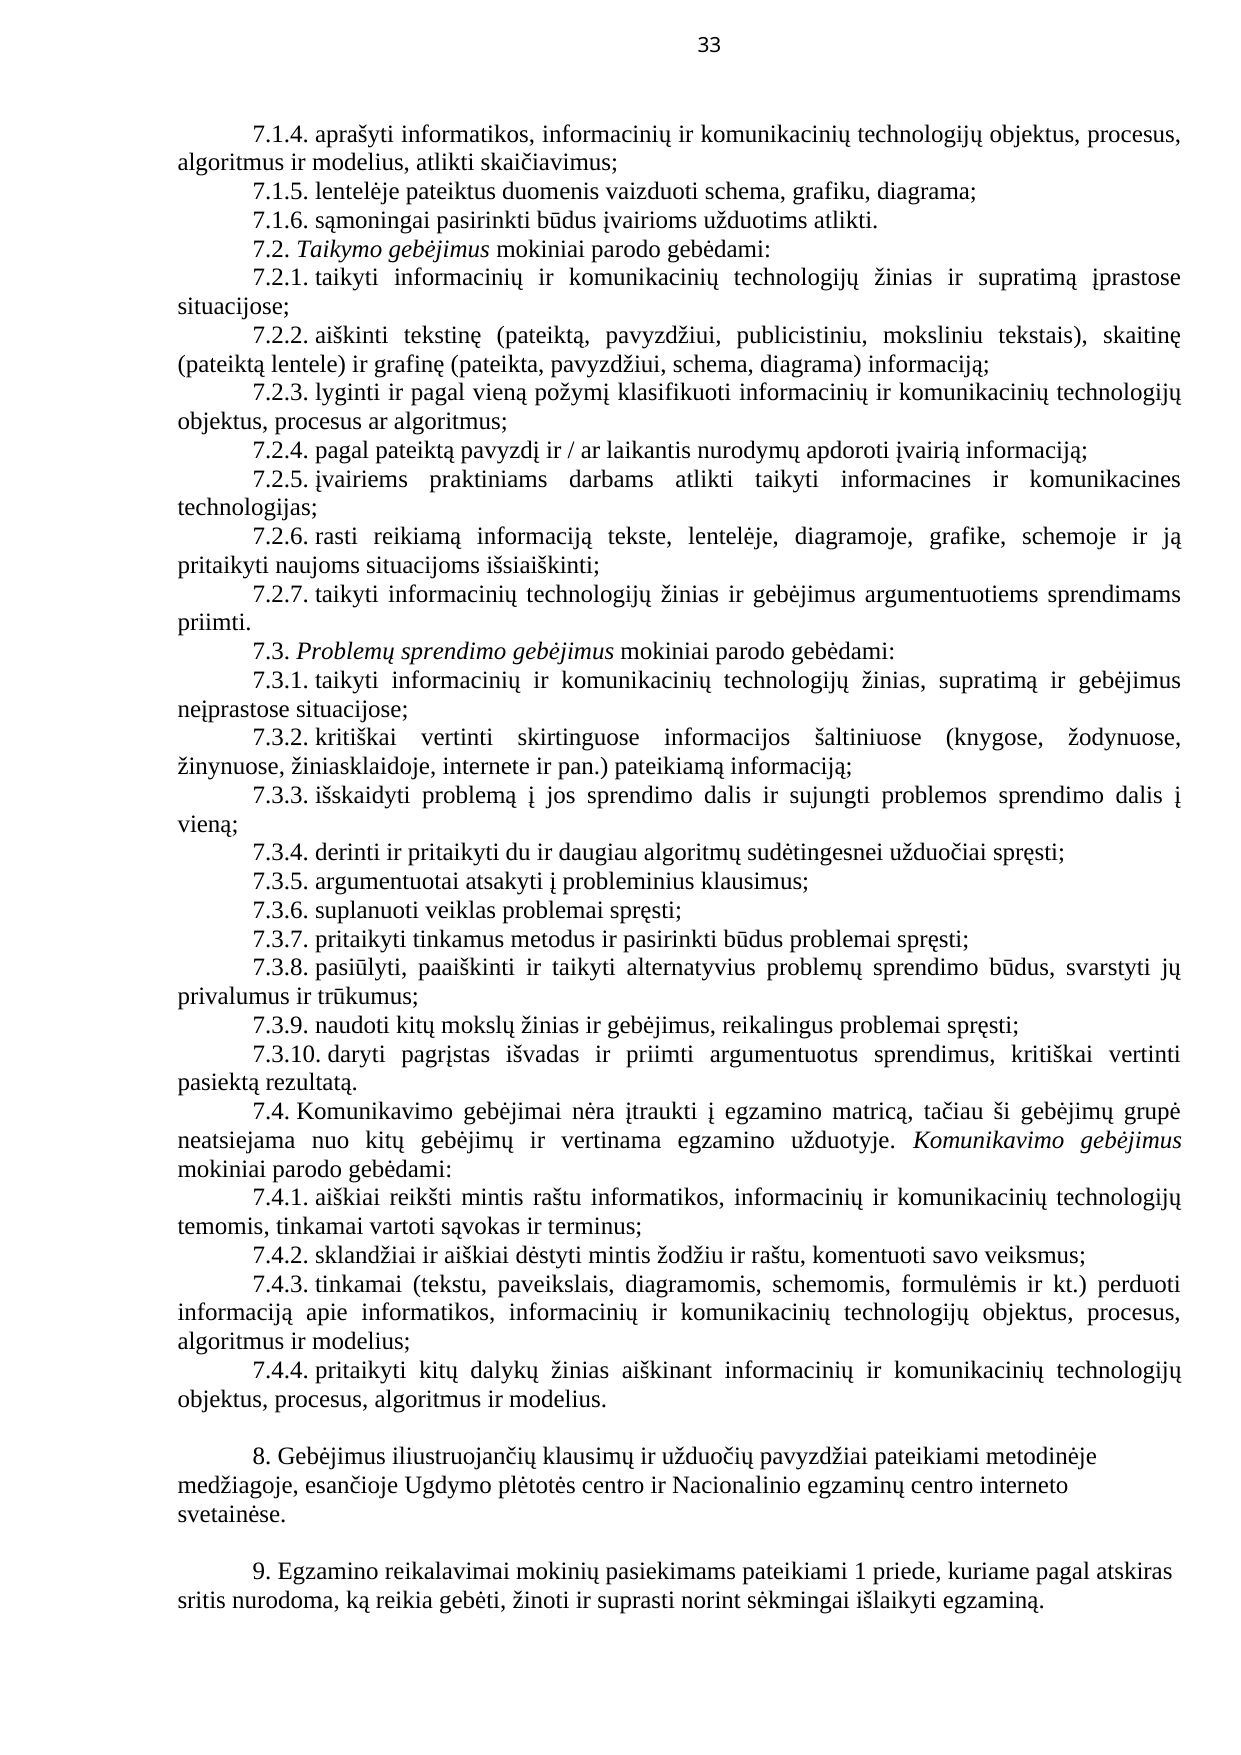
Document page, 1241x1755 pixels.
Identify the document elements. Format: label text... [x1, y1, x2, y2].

text 9. Egzamino reikalavimai mokinių pasiekimams pateikiami 1 priede, kuriame pagal atskiras sritis nurodoma, ką reikia gebėti, žinoti ir suprasti norint sėkmingai išlaikyti egzaminą. [177, 1556, 1182, 1614]
text 7.3.3. išskaidyti problemą į jos sprendimo dalis ir sujungti problemos sprendimo dalis į vieną; [177, 780, 1182, 837]
text 7.2.2. aiškinti tekstinę (pateiktą, pavyzdžiui, publicistiniu, moksliniu tekstais), skaitinę (pateiktą lentele) ir grafinę (pateikta, pavyzdžiui, schema, diagrama) informaciją; [177, 320, 1182, 377]
text 7.3. Problemų sprendimo gebėjimus mokiniai parodo gebėdami: [177, 636, 1182, 665]
text 7.2.3. lyginti ir pagal vieną požymį klasifikuoti informacinių ir komunikacinių technologijų objektus, procesus ar algoritmus; [177, 377, 1182, 435]
text 7.3.2. kritiškai vertinti skirtinguose informacijos šaltiniuose (knygose, žodynuose, žinynuose, žiniasklaidoje, internete ir pan.) pateikiamą informaciją; [177, 722, 1182, 780]
text 7.3.8. pasiūlyti, paaiškinti ir taikyti alternatyvius problemų sprendimo būdus, svarstyti jų privalumus ir trūkumus; [177, 952, 1182, 1010]
text 7.2.4. pagal pateiktą pavyzdį ir / ar laikantis nurodymų apdoroti įvairią informaciją; [177, 435, 1182, 464]
text 8. Gebėjimus iliustruojančių klausimų ir užduočių pavyzdžiai pateikiami metodinėje medžiagoje, esančioje Ugdymo plėtotės centro ir Nacionalinio egzaminų centro interneto svetainėse. [177, 1441, 1182, 1527]
text 7.3.6. suplanuoti veiklas problemai spręsti; [177, 895, 1182, 924]
text 7.2.6. rasti reikiamą informaciją tekste, lentelėje, diagramoje, grafike, schemoje ir ją pritaikyti naujoms situacijoms išsiaiškinti; [177, 521, 1182, 579]
text 7.4.4. pritaikyti kitų dalykų žinias aiškinant informacinių ir komunikacinių technologijų objektus, procesus, algoritmus ir modelius. [177, 1355, 1182, 1412]
text 7.2.7. taikyti informacinių technologijų žinias ir gebėjimus argumentuotiems sprendimams priimti. [177, 579, 1182, 636]
text 7.3.1. taikyti informacinių ir komunikacinių technologijų žinias, supratimą ir gebėjimus neįprastose situacijose; [177, 665, 1182, 722]
text 7.3.10. daryti pagrįstas išvadas ir priimti argumentuotus sprendimus, kritiškai vertinti pasiektą rezultatą. [177, 1039, 1182, 1096]
text 7.3.7. pritaikyti tinkamus metodus ir pasirinkti būdus problemai spręsti; [177, 924, 1182, 952]
text 7.1.5. lentelėje pateiktus duomenis vaizduoti schema, grafiku, diagrama; [177, 176, 1182, 205]
text 7.3.9. naudoti kitų mokslų žinias ir gebėjimus, reikalingus problemai spręsti; [177, 1010, 1182, 1039]
text 7.4.1. aiškiai reikšti mintis raštu informatikos, informacinių ir komunikacinių technologijų temomis, tinkamai vartoti sąvokas ir terminus; [177, 1182, 1182, 1240]
text 7.2. Taikymo gebėjimus mokiniai parodo gebėdami: [177, 234, 1182, 262]
text 7.4.3. tinkamai (tekstu, paveikslais, diagramomis, schemomis, formulėmis ir kt.) perduoti informaciją apie informatikos, informacinių ir komunikacinių technologijų objektus, procesus, algoritmus ir modelius; [177, 1269, 1182, 1355]
text 7.2.1. taikyti informacinių ir komunikacinių technologijų žinias ir supratimą įprastose situacijose; [177, 262, 1182, 320]
text 7.4.2. sklandžiai ir aiškiai dėstyti mintis žodžiu ir raštu, komentuoti savo veiksmus; [177, 1240, 1182, 1269]
text 7.1.4. aprašyti informatikos, informacinių ir komunikacinių technologijų objektus, procesus, algoritmus ir modelius, atlikti skaičiavimus; [177, 119, 1182, 176]
text 7.1.6. sąmoningai pasirinkti būdus įvairioms užduotims atlikti. [177, 205, 1182, 234]
text 7.4. Komunikavimo gebėjimai nėra įtraukti į egzamino matricą, tačiau ši gebėjimų grupė neatsiejama nuo kitų gebėjimų ir vertinama egzamino užduotyje. Komunikavimo gebėjimus mokiniai parodo gebėdami: [177, 1096, 1182, 1182]
text 7.3.5. argumentuotai atsakyti į probleminius klausimus; [177, 866, 1182, 895]
text 7.2.5. įvairiems praktiniams darbams atlikti taikyti informacines ir komunikacines technologijas; [177, 464, 1182, 521]
text 7.3.4. derinti ir pritaikyti du ir daugiau algoritmų sudėtingesnei užduočiai spręsti; [177, 837, 1182, 866]
